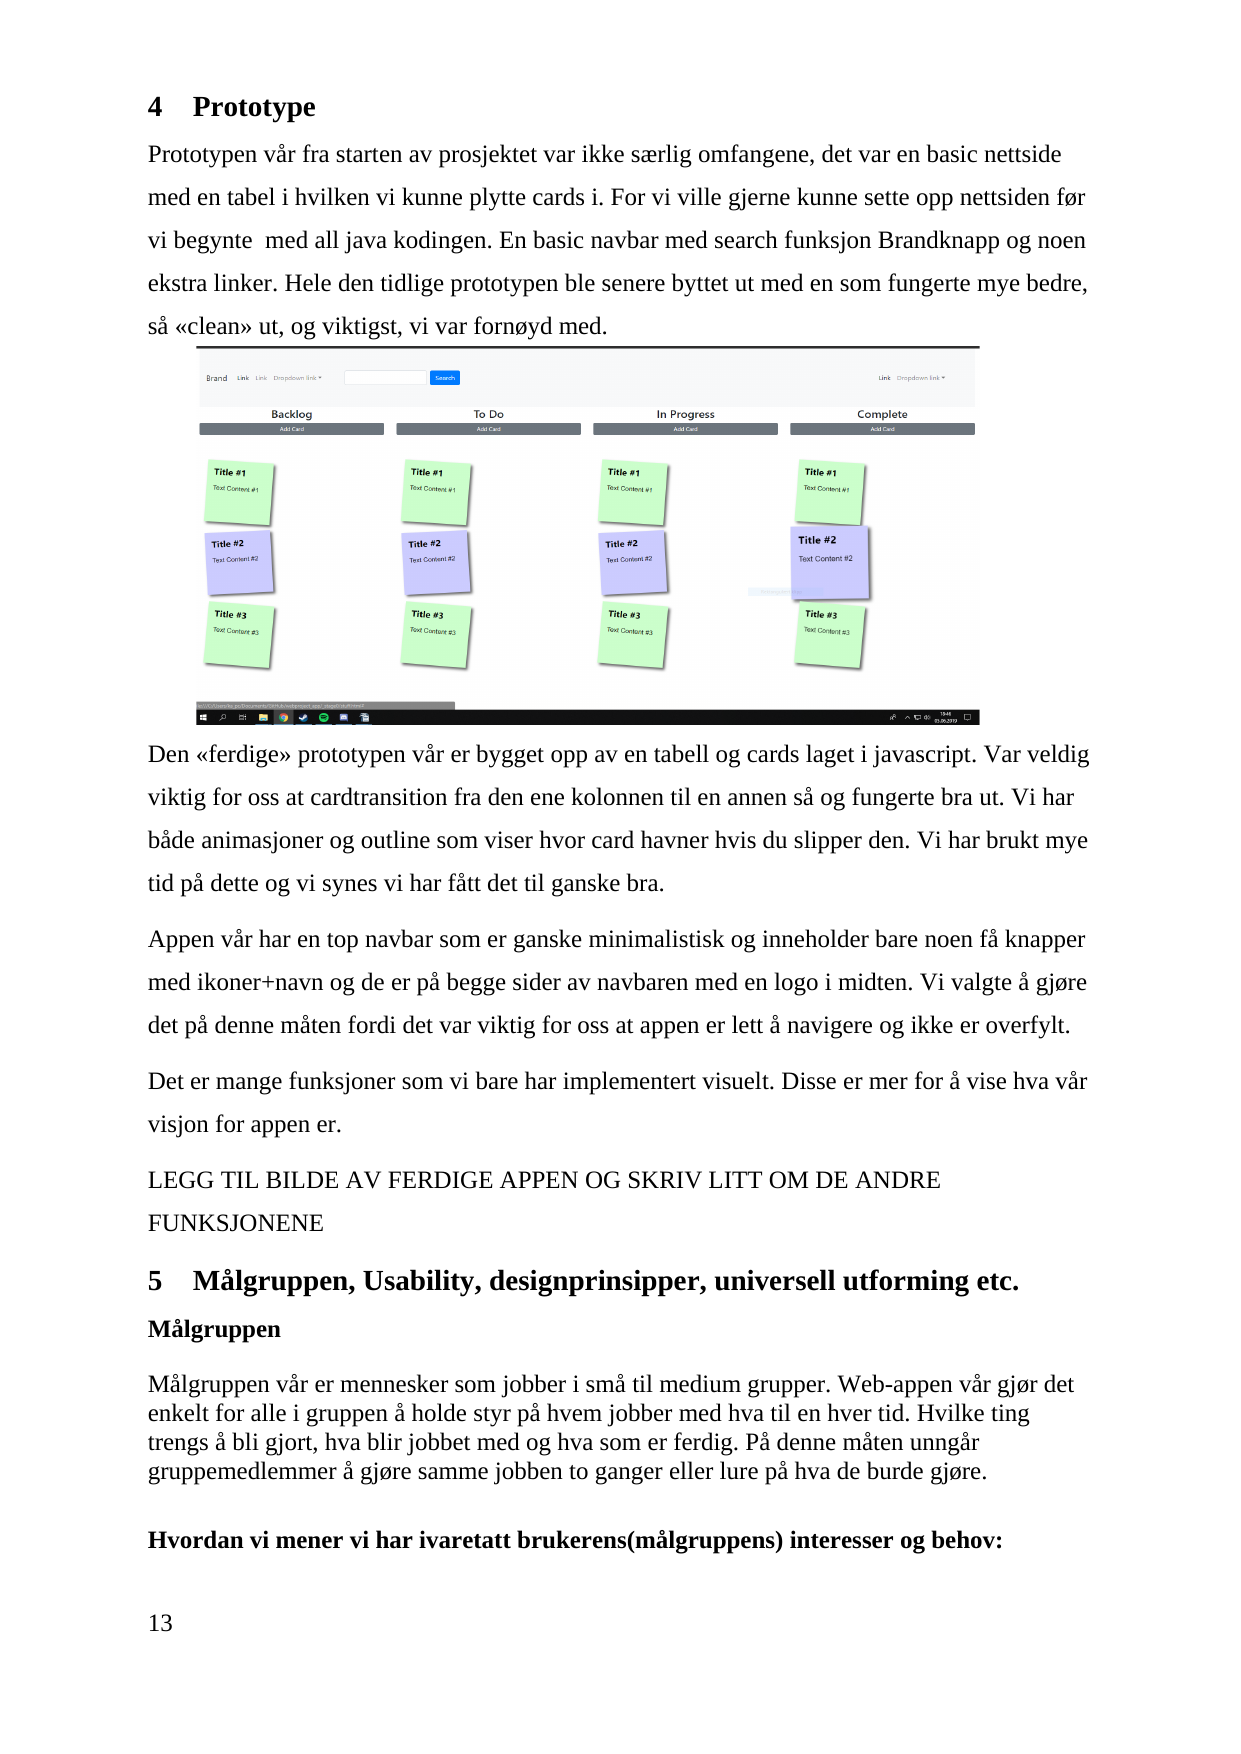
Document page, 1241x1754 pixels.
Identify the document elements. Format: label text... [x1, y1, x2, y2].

text Målgruppen vår er mennesker som jobber i små til medium grupper. Web-appen vår gjør det enkelt for alle i gruppen å holde styr på hvem jobber med hva til en hver tid. Hvilke ting trengs å bli gjort, hva blir jobbet med og hva som er ferdig. På denne måten unngår gruppemedlemmer å gjøre samme jobben to ganger eller lure på hva de burde gjøre. [148, 1369, 1092, 1484]
subtitle Prototype [148, 89, 1092, 122]
text Den «ferdige» prototypen vår er bygget opp av en tabell og cards laget i javascript. Var veldig viktig for oss at cardtransition fra den ene kolonnen til en annen så og fungerte bra ut. Vi har både animasjoner og outline som viser hvor card havner hvis du slipper den. Vi har brukt mye tid på dette og vi synes vi har fått det til ganske bra. [148, 725, 1092, 897]
picture [196, 346, 980, 725]
text LEGG TIL BILDE AV FERDIGE APPEN OG SKRIV LITT OM DE ANDRE FUNKSJONENE [148, 1165, 1092, 1237]
text Appen vår har en top navbar som er ganske minimalistisk og inneholder bare noen få knapper med ikoner+navn og de er på begge sider av navbaren med en logo i midten. Vi valgte å gjøre det på denne måten fordi det var viktig for oss at appen er lett å navigere og ikke er overfylt. [148, 924, 1092, 1039]
subtitle Målgruppen, Usability, designprinsipper, universell utforming etc. [148, 1263, 1092, 1297]
text Det er mange funksjoner som vi bare har implementert visuelt. Disse er mer for å vise hva vår visjon for appen er. [148, 1066, 1092, 1138]
text Hvordan vi mener vi har ivaretatt brukerens(målgruppens) interesser og behov: [148, 1525, 1092, 1554]
text Prototypen vår fra starten av prosjektet var ikke særlig omfangene, det var en basic nettside med en tabel i hvilken vi kunne plytte cards i. For vi ville gjerne kunne sette opp nettsiden før vi begynte med all java kodingen. En basic navbar med search funksjon Brandknapp og noen ekstra linker. Hele den tidlige prototypen ble senere byttet ut med en som fungerte mye bedre, så «clean» ut, og viktigst, vi var fornøyd med. [148, 139, 1092, 340]
text Målgruppen [148, 1314, 1092, 1343]
